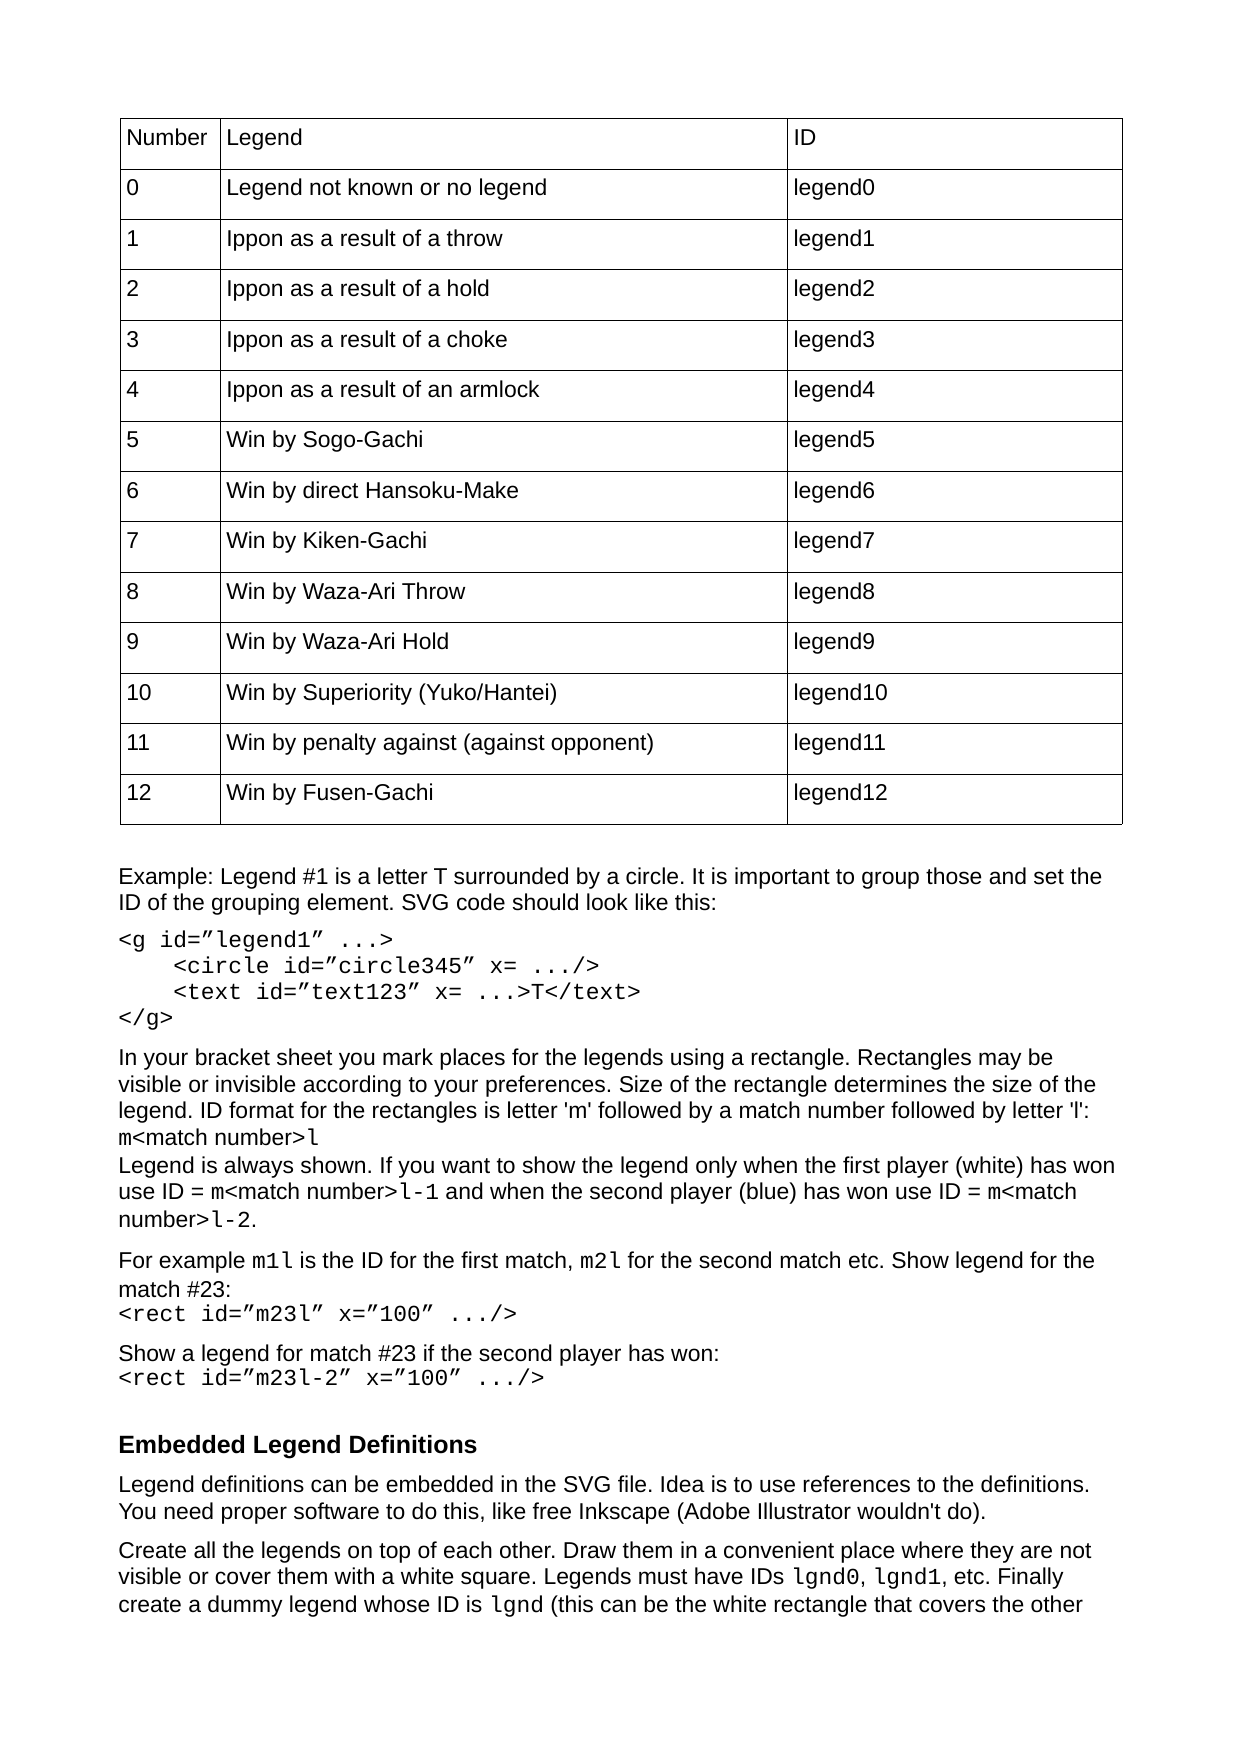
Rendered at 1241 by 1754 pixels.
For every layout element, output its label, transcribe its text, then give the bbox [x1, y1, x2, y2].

table_header Legend [221, 119, 787, 168]
table_cell Ippon as a result of a throw [221, 220, 787, 269]
table_cell Win by Sogo-Gachi [221, 422, 787, 471]
table_cell 5 [121, 422, 220, 471]
text In your bracket sheet you mark places for the legends using a rectangle. Rectangles may be visible or invisible according to your preferences. Size of the rectangle determines the size of the legend. ID format for the rectangles is letter 'm' followed by a match number followed by letter 'l': m<match number>l Legend is always shown. If you want to show the legend only when the first player (white) has won use ID = m<match number>l-1 and when the second player (blue) has won use ID = m<match number>l-2. [118, 1044, 1122, 1235]
table_cell 3 [121, 321, 220, 370]
table_cell 2 [121, 270, 220, 320]
table_cell 8 [121, 573, 220, 622]
table_cell Ippon as a result of a hold [221, 270, 787, 320]
table_cell legend2 [788, 270, 1122, 320]
table_cell legend4 [788, 371, 1122, 421]
table_cell legend0 [788, 170, 1122, 219]
table_cell 0 [121, 170, 220, 219]
table_cell legend10 [788, 674, 1122, 723]
table_cell Win by Superiority (Yuko/Hantei) [221, 674, 787, 723]
table_cell Win by penalty against (against opponent) [221, 724, 787, 773]
table_cell 11 [121, 724, 220, 773]
table_cell legend9 [788, 623, 1122, 673]
table_cell Legend not known or no legend [221, 170, 787, 219]
table_cell 7 [121, 522, 220, 572]
table_cell legend8 [788, 573, 1122, 622]
table_cell Win by Kiken-Gachi [221, 522, 787, 572]
table_cell Ippon as a result of a choke [221, 321, 787, 370]
table_cell 1 [121, 220, 220, 269]
table_cell Win by Fusen-Gachi [221, 775, 787, 824]
text Create all the legends on top of each other. Draw them in a convenient place where they are not visible or cover them with a white square. Legends must have IDs lgnd0, lgnd1, etc. Finally create a dummy legend whose ID is lgnd (this can be the white rectangle that covers the other [118, 1537, 1122, 1620]
table_cell 9 [121, 623, 220, 673]
table_header Number [121, 119, 220, 168]
table_cell legend1 [788, 220, 1122, 269]
table_cell legend12 [788, 775, 1122, 824]
table_cell 10 [121, 674, 220, 723]
table_header ID [788, 119, 1122, 168]
table_cell Win by Waza-Ari Throw [221, 573, 787, 622]
subtitle Embedded Legend Definitions [118, 1430, 1122, 1459]
table_cell legend11 [788, 724, 1122, 773]
table_cell Ippon as a result of an armlock [221, 371, 787, 421]
table_cell Win by Waza-Ari Hold [221, 623, 787, 673]
text <g id=”legend1” ...> <circle id=”circle345” x= .../> <text id=”text123” x= ...>T</text> </g> [118, 928, 1122, 1032]
table_cell 4 [121, 371, 220, 421]
table_cell legend6 [788, 472, 1122, 521]
table_cell 6 [121, 472, 220, 521]
table_cell Win by direct Hansoku-Make [221, 472, 787, 521]
table_cell legend3 [788, 321, 1122, 370]
text Legend definitions can be embedded in the SVG file. Idea is to use references to the definitions. You need proper software to do this, like free Inkscape (Adobe Illustrator wouldn't do). [118, 1471, 1122, 1524]
text Example: Legend #1 is a letter T surrounded by a circle. It is important to group those and set the ID of the grouping element. SVG code should look like this: [118, 863, 1122, 916]
text Show a legend for match #23 if the second player has won: <rect id=”m23l-2” x=”100” .../> [118, 1340, 1122, 1393]
text For example m1l is the ID for the first match, m2l for the second match etc. Show legend for the match #23: <rect id=”m23l” x=”100” .../> [118, 1247, 1122, 1328]
table_cell legend7 [788, 522, 1122, 572]
table_cell legend5 [788, 422, 1122, 471]
table_cell 12 [121, 775, 220, 824]
